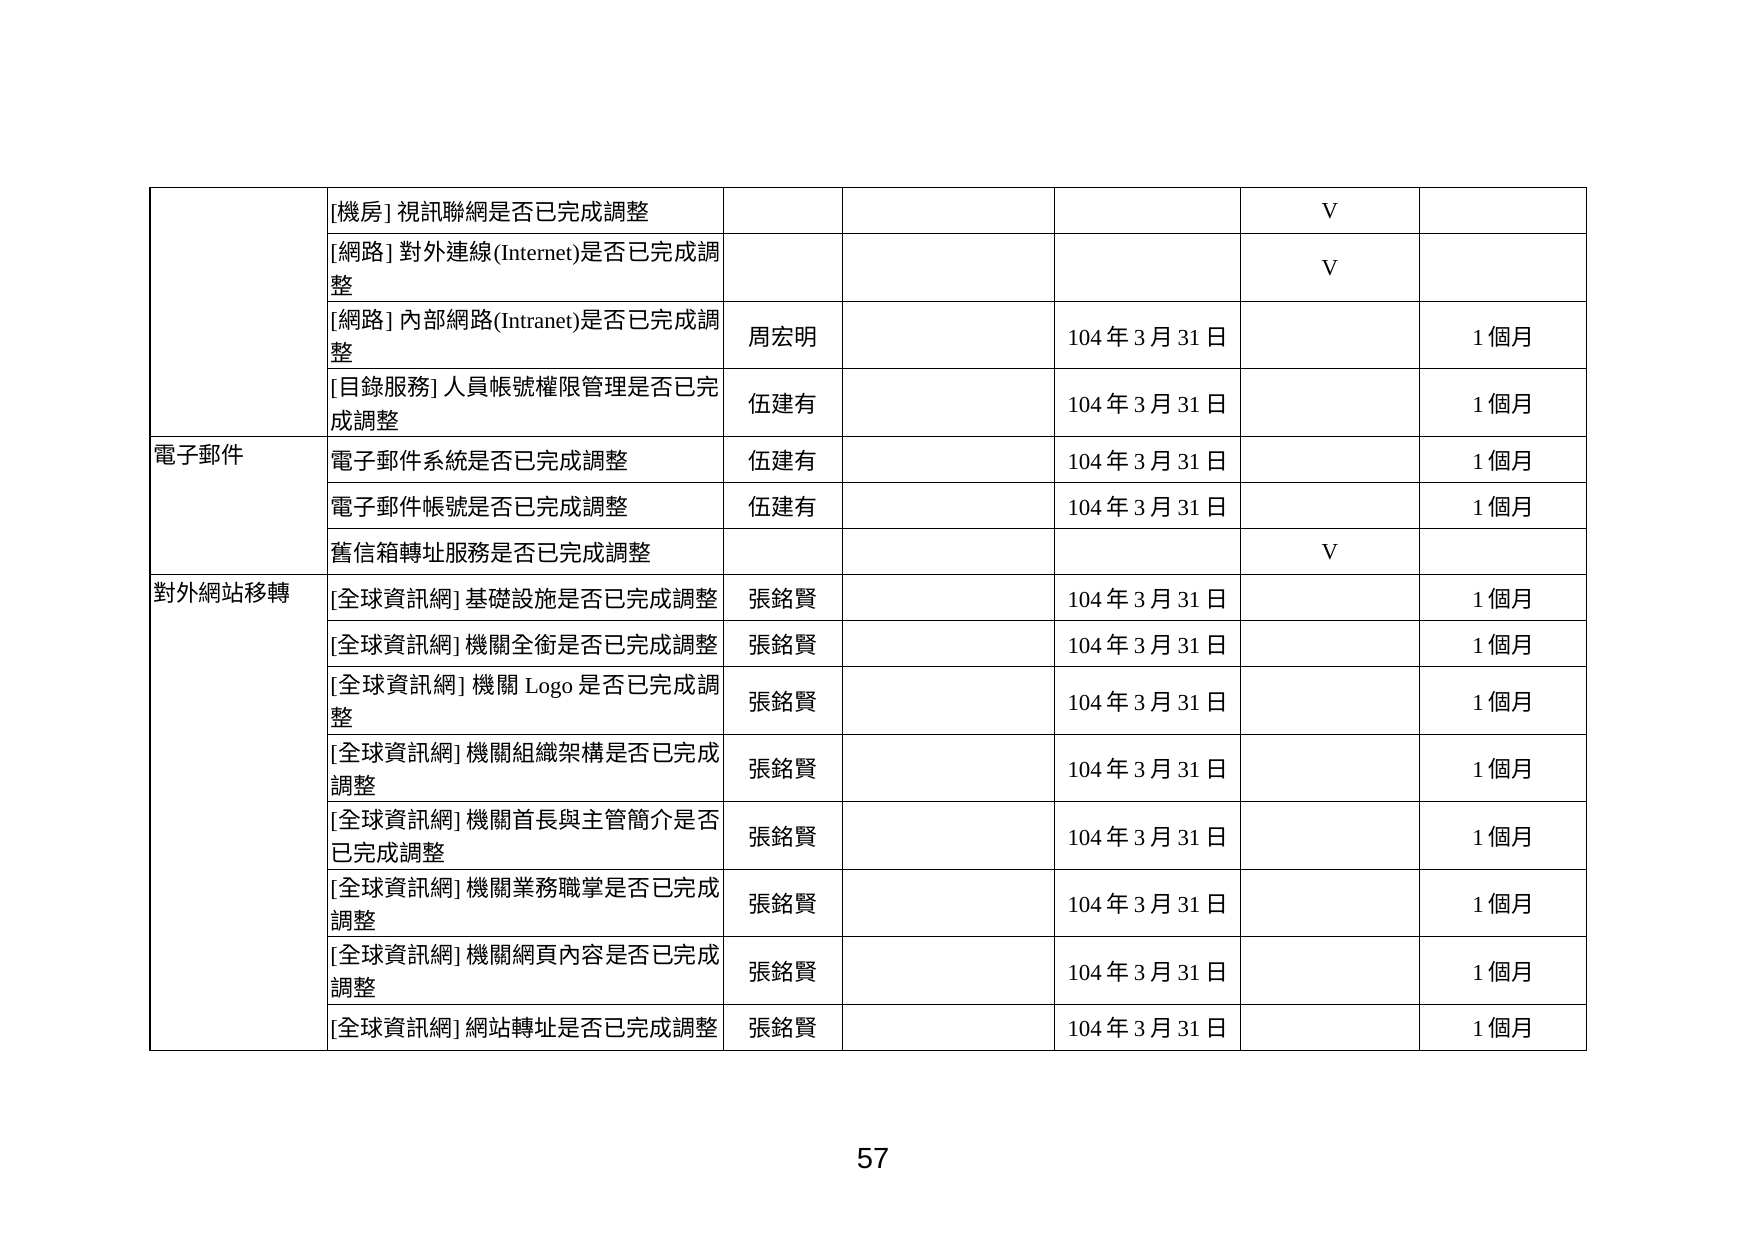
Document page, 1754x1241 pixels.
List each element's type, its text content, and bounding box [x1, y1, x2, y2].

table_cell 1個月 [1420, 575, 1586, 620]
table_cell [1241, 483, 1419, 528]
table_cell [1241, 437, 1419, 482]
table_cell [843, 302, 1054, 368]
table_cell [全球資訊網] 基礎設施是否已完成調整 [328, 575, 723, 620]
table_cell 電子郵件 [151, 437, 327, 574]
table_cell [1055, 234, 1240, 301]
table_cell 104年3月31日 [1055, 302, 1240, 368]
table_cell 伍建有 [724, 483, 842, 528]
table_cell 張銘賢 [724, 802, 842, 868]
table_cell 張銘賢 [724, 667, 842, 733]
table_cell 1個月 [1420, 483, 1586, 528]
table_cell 1個月 [1420, 621, 1586, 666]
table_cell 1個月 [1420, 937, 1586, 1003]
table_cell 周宏明 [724, 302, 842, 368]
table_cell [843, 188, 1054, 233]
table_cell 1個月 [1420, 302, 1586, 368]
table_cell [843, 667, 1054, 733]
table_cell [全球資訊網] 機關網頁內容是否已完成調整 [328, 937, 723, 1003]
table_cell [機房] 視訊聯網是否已完成調整 [328, 188, 723, 233]
table_cell [724, 529, 842, 574]
table_cell 104年3月31日 [1055, 667, 1240, 733]
table_cell 1個月 [1420, 802, 1586, 868]
table_cell 張銘賢 [724, 870, 842, 936]
table_cell [全球資訊網] 機關全銜是否已完成調整 [328, 621, 723, 666]
table_cell [1241, 937, 1419, 1003]
table_cell [1241, 802, 1419, 868]
table_cell [843, 870, 1054, 936]
table_cell [843, 1005, 1054, 1049]
table_cell 104年3月31日 [1055, 735, 1240, 801]
table_cell [843, 234, 1054, 301]
table_cell 伍建有 [724, 437, 842, 482]
table_cell 104年3月31日 [1055, 369, 1240, 436]
table_cell [1420, 234, 1586, 301]
table_cell V [1241, 529, 1419, 574]
table_cell [843, 483, 1054, 528]
table_cell [1241, 369, 1419, 436]
table_cell 1個月 [1420, 369, 1586, 436]
table_cell 張銘賢 [724, 575, 842, 620]
table_cell 伍建有 [724, 369, 842, 436]
table_cell [1241, 667, 1419, 733]
table_cell [1055, 529, 1240, 574]
table_cell 1個月 [1420, 437, 1586, 482]
table_cell 104年3月31日 [1055, 1005, 1240, 1049]
table_cell [全球資訊網] 機關組織架構是否已完成調整 [328, 735, 723, 801]
table_cell [網路] 對外連線(Internet)是否已完成調整 [328, 234, 723, 301]
table_cell 104年3月31日 [1055, 483, 1240, 528]
table_cell [1241, 302, 1419, 368]
table_cell [843, 575, 1054, 620]
table_cell [1241, 621, 1419, 666]
table_cell [網路] 內部網路(Intranet)是否已完成調整 [328, 302, 723, 368]
table_cell [843, 937, 1054, 1003]
table_cell [843, 437, 1054, 482]
table_cell 張銘賢 [724, 621, 842, 666]
table_cell 1個月 [1420, 667, 1586, 733]
table_cell [1420, 188, 1586, 233]
table_cell 104年3月31日 [1055, 575, 1240, 620]
table_cell [843, 529, 1054, 574]
table_cell [1241, 575, 1419, 620]
table_cell 舊信箱轉址服務是否已完成調整 [328, 529, 723, 574]
table_cell 104年3月31日 [1055, 802, 1240, 868]
table_cell [151, 188, 327, 436]
table_cell [1241, 870, 1419, 936]
table_cell 1個月 [1420, 735, 1586, 801]
table_cell [全球資訊網] 機關業務職掌是否已完成調整 [328, 870, 723, 936]
table_cell [843, 802, 1054, 868]
table_cell 104年3月31日 [1055, 621, 1240, 666]
table_cell [724, 234, 842, 301]
table_cell 1個月 [1420, 870, 1586, 936]
table_cell 張銘賢 [724, 735, 842, 801]
table_cell [1055, 188, 1240, 233]
table_cell 電子郵件系統是否已完成調整 [328, 437, 723, 482]
table_cell V [1241, 188, 1419, 233]
table_cell [1420, 529, 1586, 574]
table_cell [843, 621, 1054, 666]
table_cell 對外網站移轉 [151, 575, 327, 1049]
table_cell [1241, 735, 1419, 801]
table_cell [1241, 1005, 1419, 1049]
table_cell [843, 735, 1054, 801]
table_cell [全球資訊網] 機關首長與主管簡介是否已完成調整 [328, 802, 723, 868]
table_cell [全球資訊網] 網站轉址是否已完成調整 [328, 1005, 723, 1049]
table_cell 電子郵件帳號是否已完成調整 [328, 483, 723, 528]
table_cell 104年3月31日 [1055, 437, 1240, 482]
table_cell V [1241, 234, 1419, 301]
table_cell [724, 188, 842, 233]
table_cell [目錄服務] 人員帳號權限管理是否已完成調整 [328, 369, 723, 436]
table_cell [843, 369, 1054, 436]
table_cell 1個月 [1420, 1005, 1586, 1049]
table_cell [全球資訊網] 機關Logo是否已完成調整 [328, 667, 723, 733]
table_cell 張銘賢 [724, 937, 842, 1003]
table_cell 104年3月31日 [1055, 870, 1240, 936]
table_cell 張銘賢 [724, 1005, 842, 1049]
table_cell 104年3月31日 [1055, 937, 1240, 1003]
